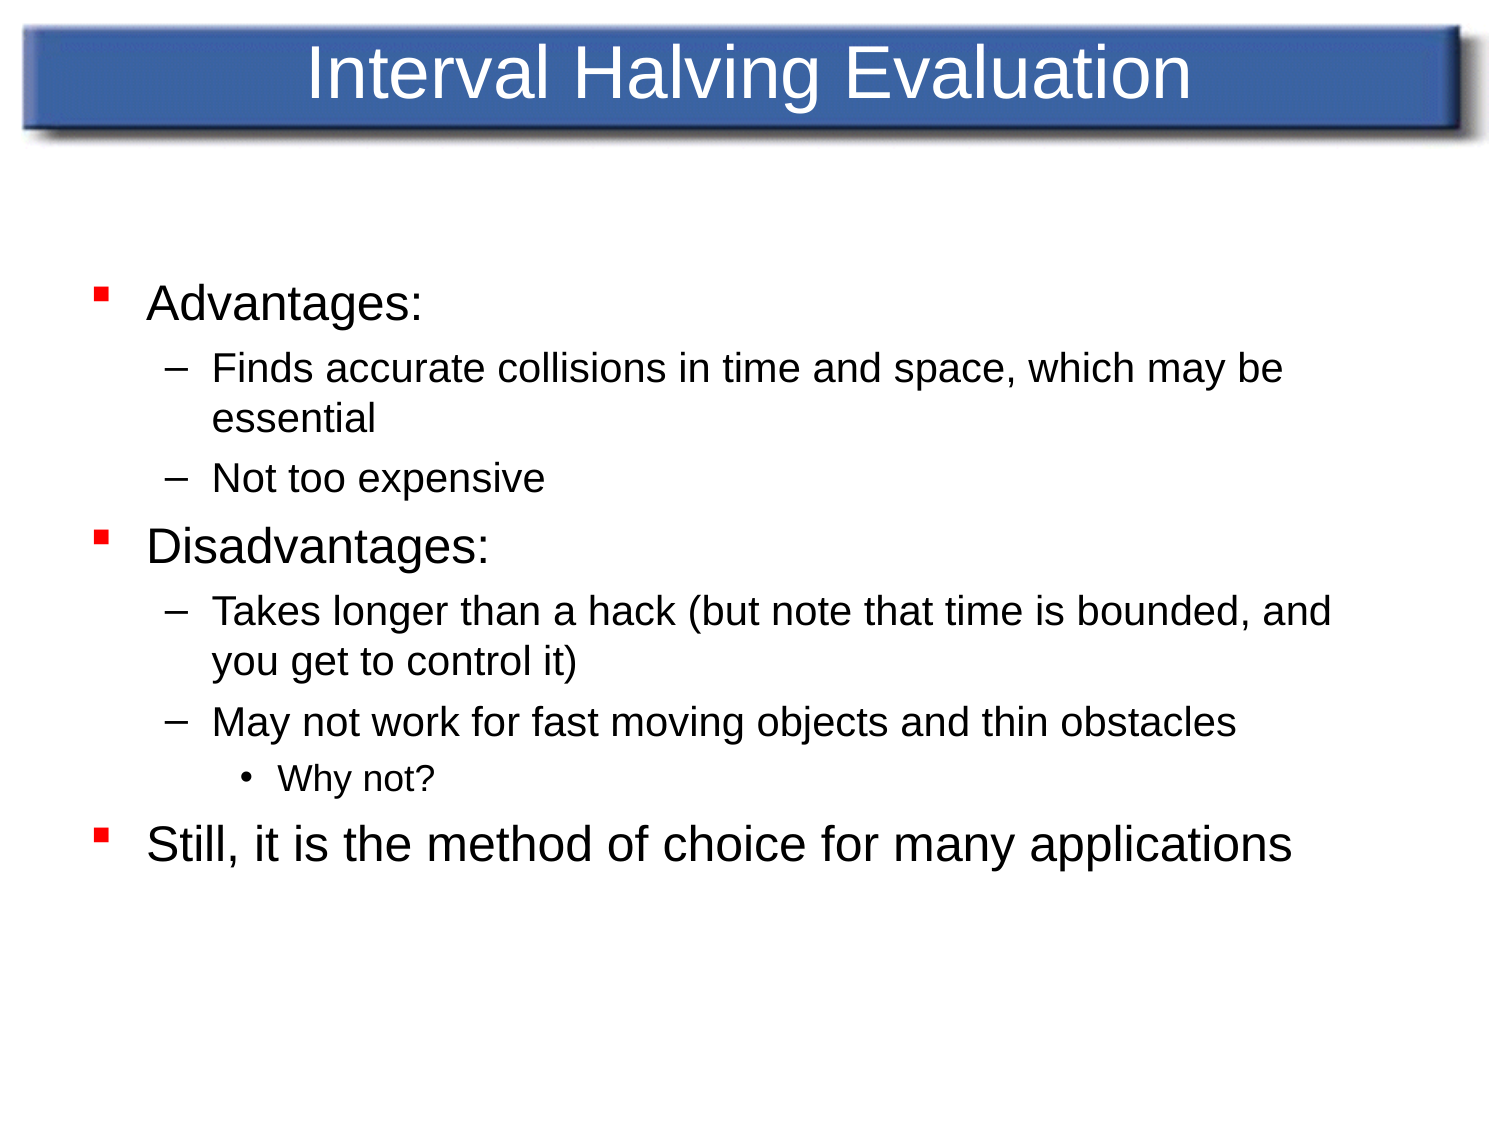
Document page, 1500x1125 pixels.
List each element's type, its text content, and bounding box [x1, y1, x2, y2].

picture [21, 22, 1489, 149]
title Interval Halving Evaluation [75, 0, 1426, 138]
list Advantages: Finds accurate collisions in time and space, which may be essential Not too expensive Disadvantages: Takes longer than a hack (but note that time is bounded, and you get to control it) May not work for fast moving objects and thin obstacles Why not? Still, it is the method of choice for many applications [75, 262, 1426, 1006]
